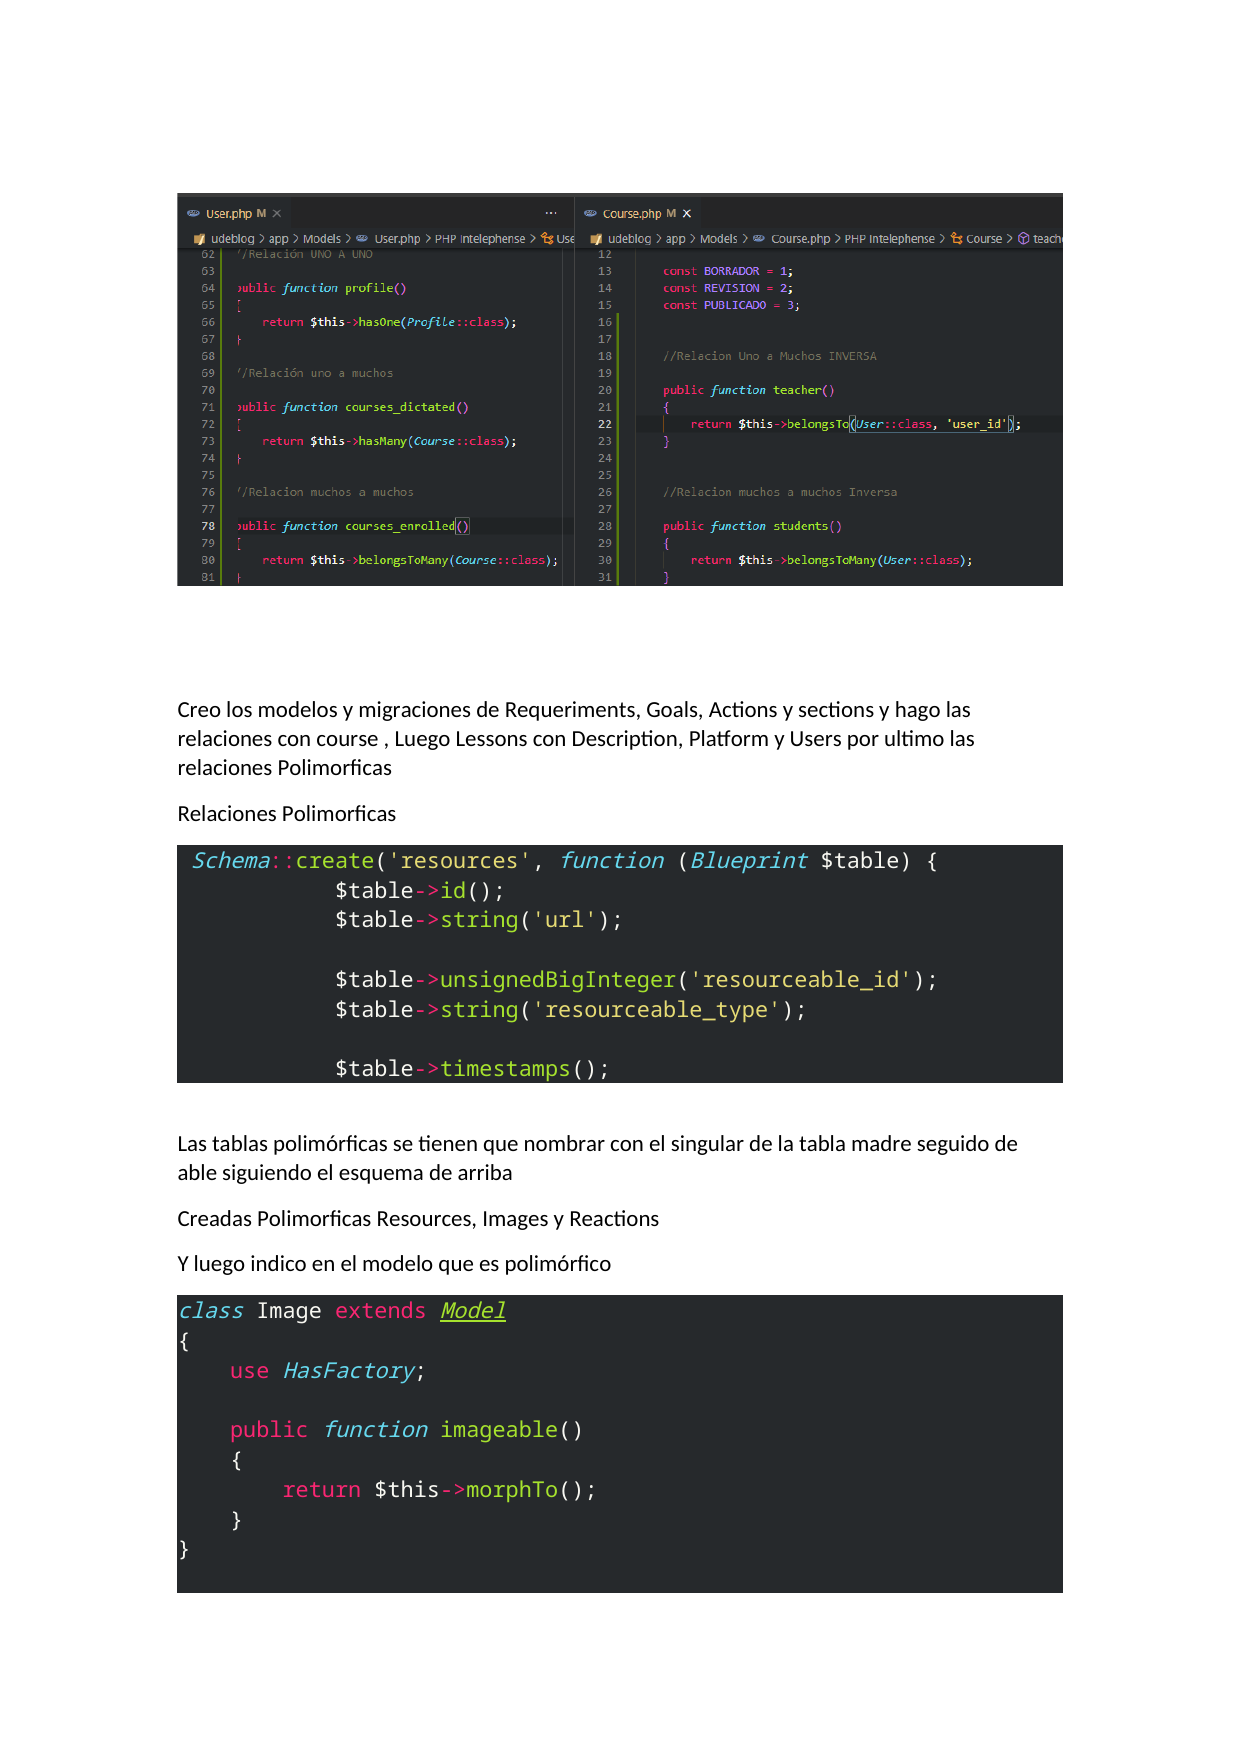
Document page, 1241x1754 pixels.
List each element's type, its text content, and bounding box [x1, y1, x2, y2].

text Las tablas polimórficas se tienen que nombrar con el singular de la tabla madre seguido de able siguiendo el esquema de arriba [177, 1129, 1063, 1186]
text $table->string('url'); [177, 904, 1063, 934]
text $table->unsignedBigInteger('resourceable_id'); [177, 964, 1063, 994]
text Y luego indico en el modelo que es polimórfico [177, 1249, 1063, 1277]
text { [177, 1325, 1063, 1355]
text Relaciones Polimorficas [177, 799, 1063, 827]
text } [177, 1504, 1063, 1533]
text use HasFactory; [177, 1355, 1063, 1384]
text Creo los modelos y migraciones de Requeriments, Goals, Actions y sections y hago las relaciones con course , Luego Lessons con Description, Platform y Users por ultimo las relaciones Polimorficas [177, 695, 1063, 781]
text $table->timestamps(); [177, 1053, 1063, 1083]
text class Image extends Model [177, 1295, 1063, 1325]
text public function imageable() [177, 1414, 1063, 1444]
text $table->string('resourceable_type'); [177, 994, 1063, 1023]
text } [177, 1533, 1063, 1563]
text { [177, 1444, 1063, 1474]
text Schema::create('resources', function (Blueprint $table) { [177, 845, 1063, 874]
text return $this->morphTo(); [177, 1474, 1063, 1504]
text $table->id(); [177, 874, 1063, 904]
text Creadas Polimorficas Resources, Images y Reactions [177, 1204, 1063, 1232]
